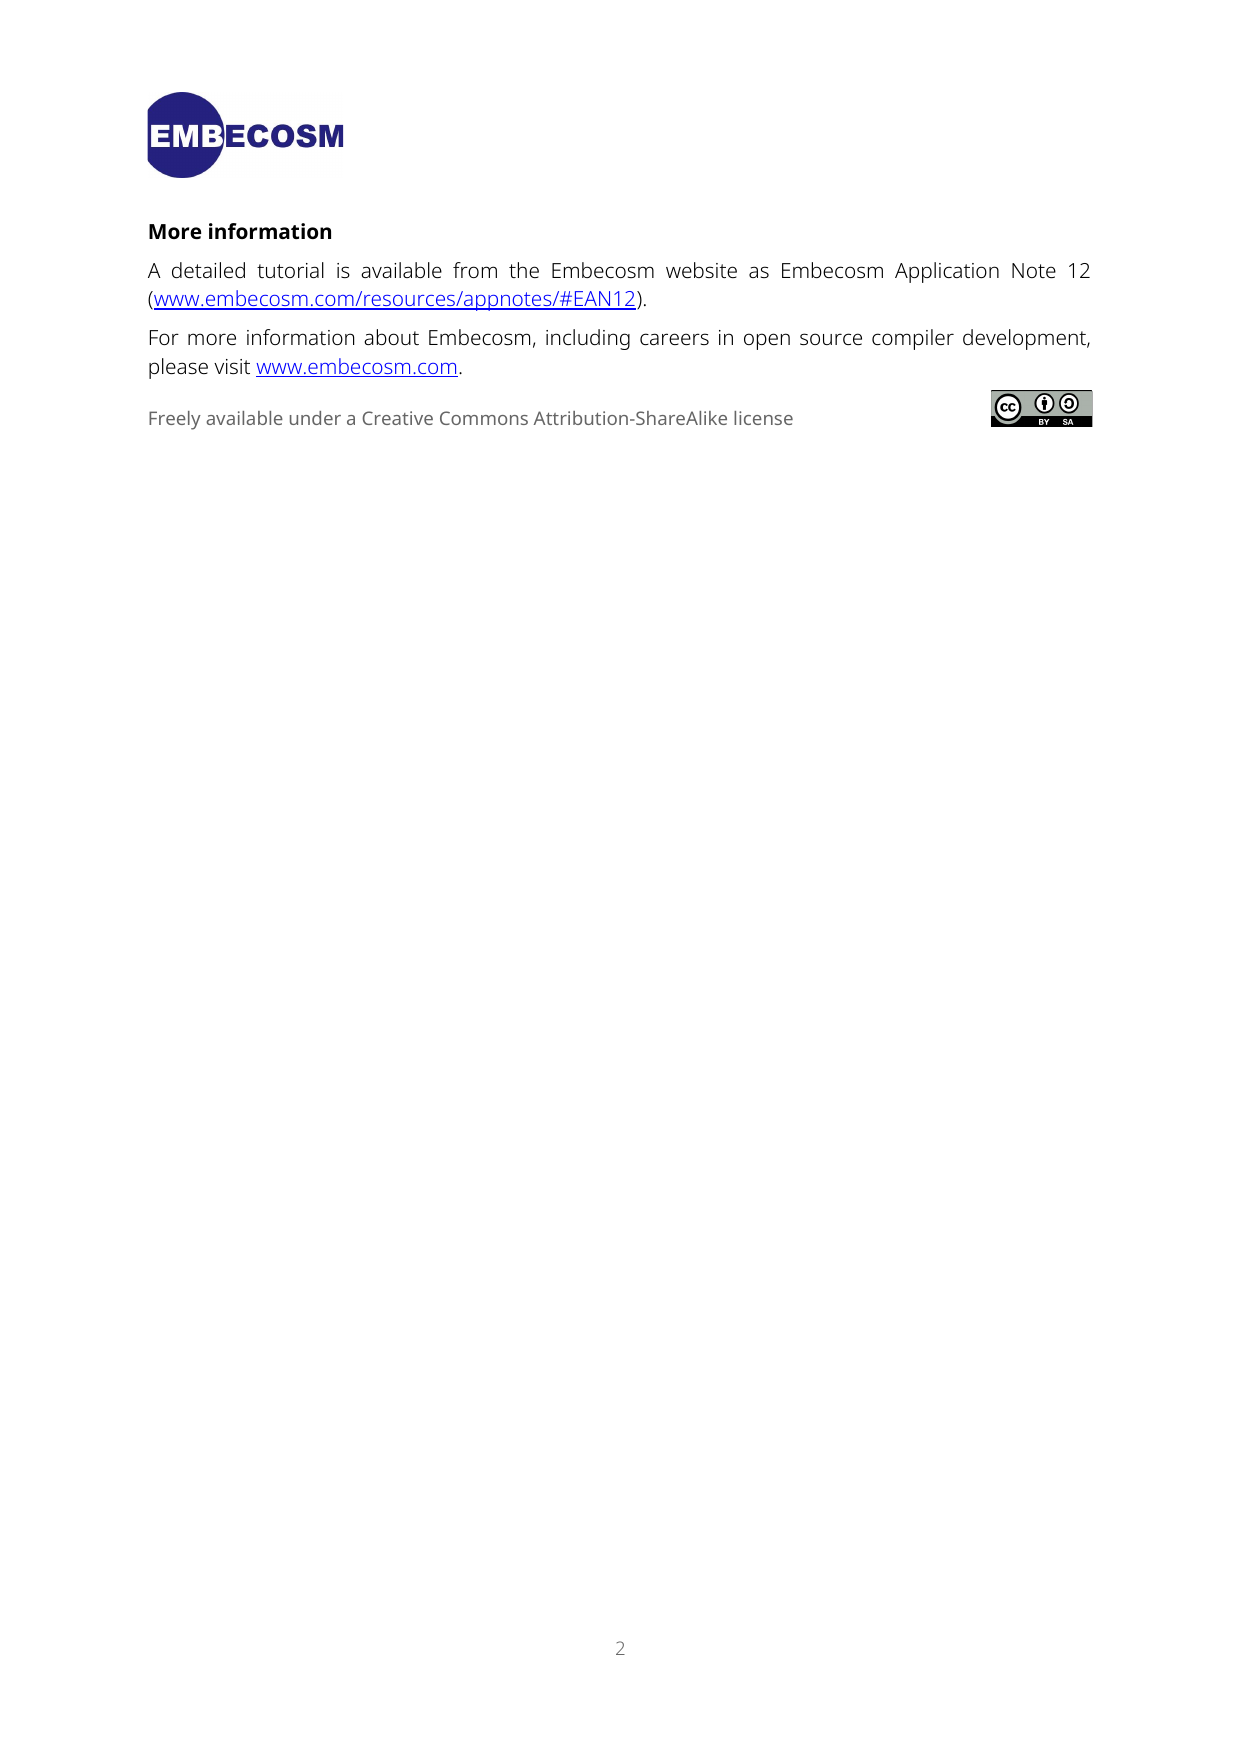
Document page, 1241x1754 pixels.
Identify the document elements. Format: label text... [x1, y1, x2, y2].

text Freely available under a Creative Commons Attribution-ShareAlike license [148, 405, 1092, 431]
picture [147, 92, 344, 178]
subtitle More information [148, 217, 1092, 245]
text A detailed tutorial is available from the Embecosm website as Embecosm Application Note 12 (www.embecosm.com/resources/appnotes/#EAN12). [148, 256, 1092, 313]
text For more information about Embecosm, including careers in open source compiler development, please visit www.embecosm.com. [148, 323, 1092, 380]
picture [991, 390, 1093, 427]
